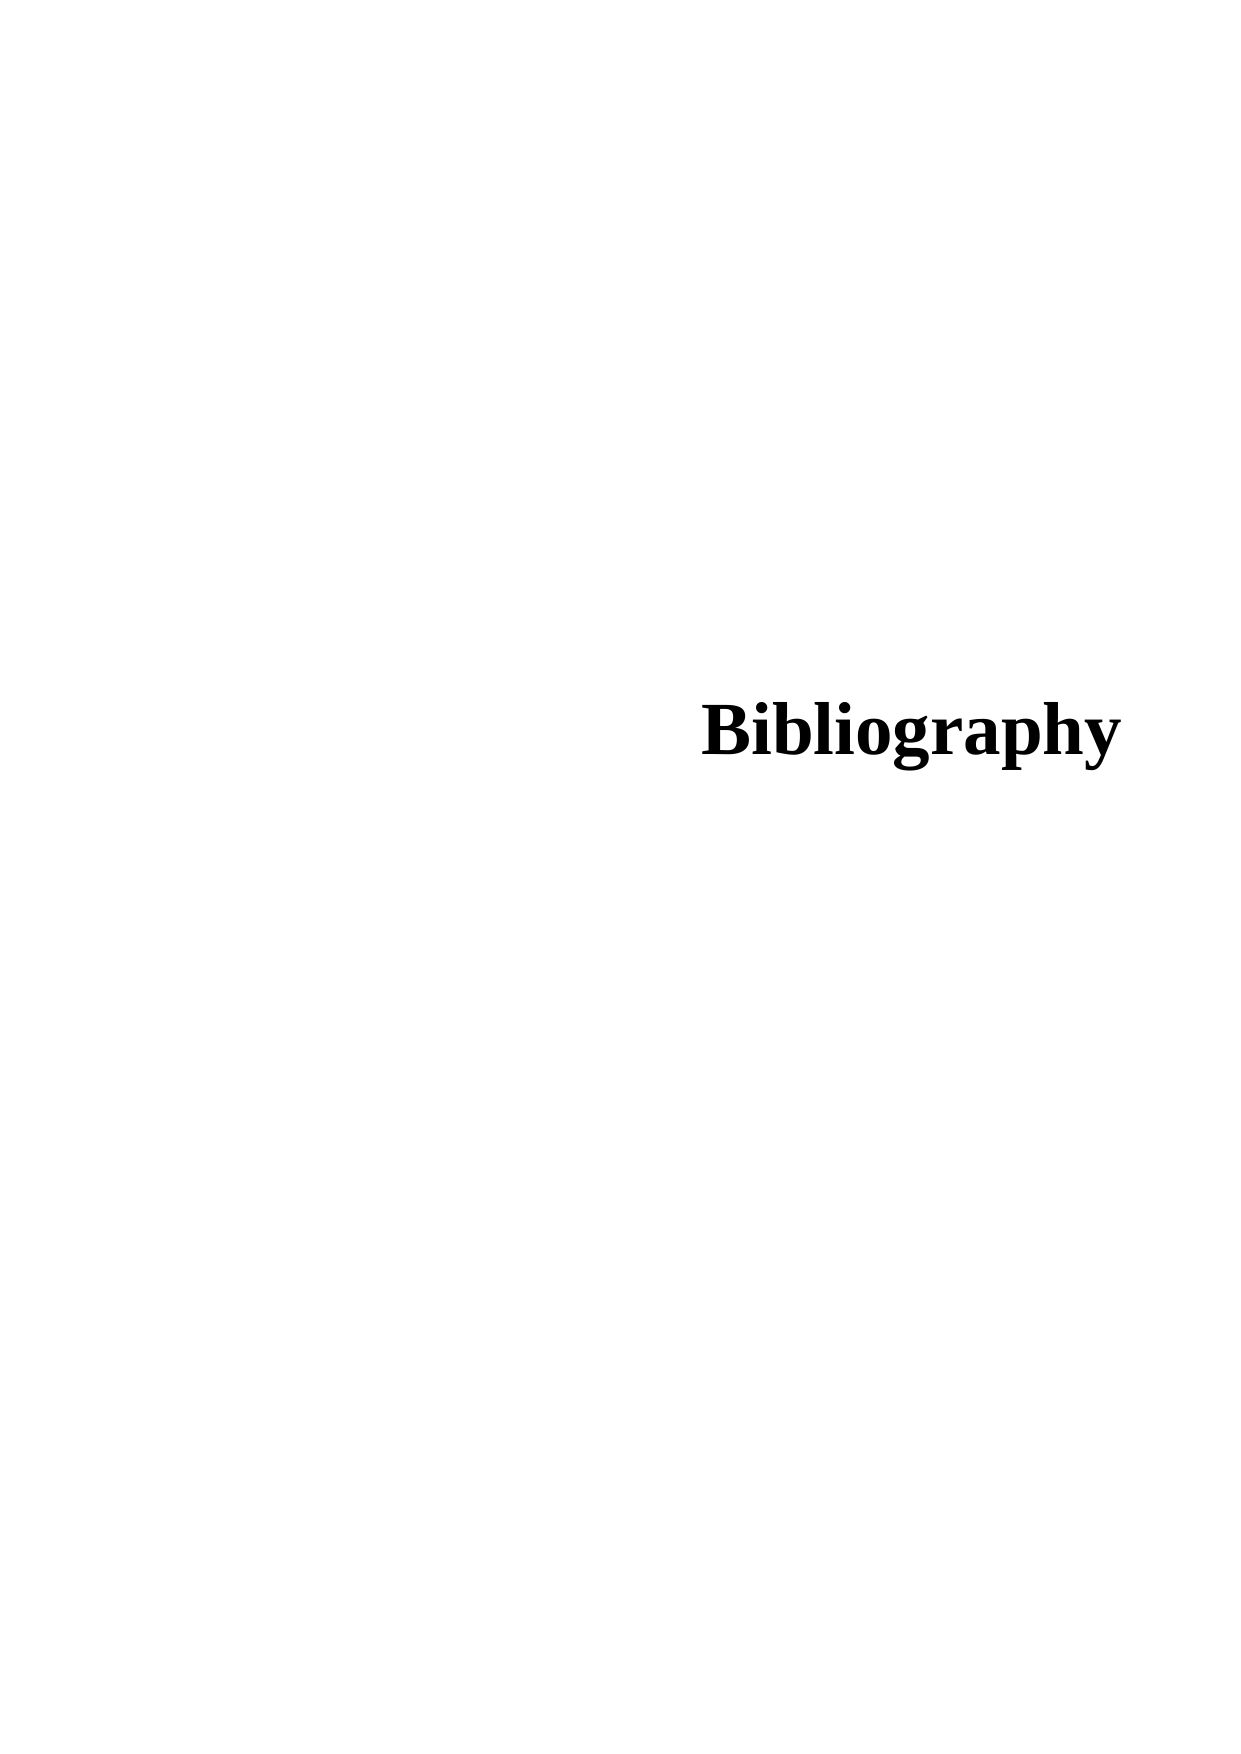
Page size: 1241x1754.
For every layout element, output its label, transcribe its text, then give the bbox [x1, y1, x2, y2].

subtitle Bibliography [118, 684, 1122, 771]
